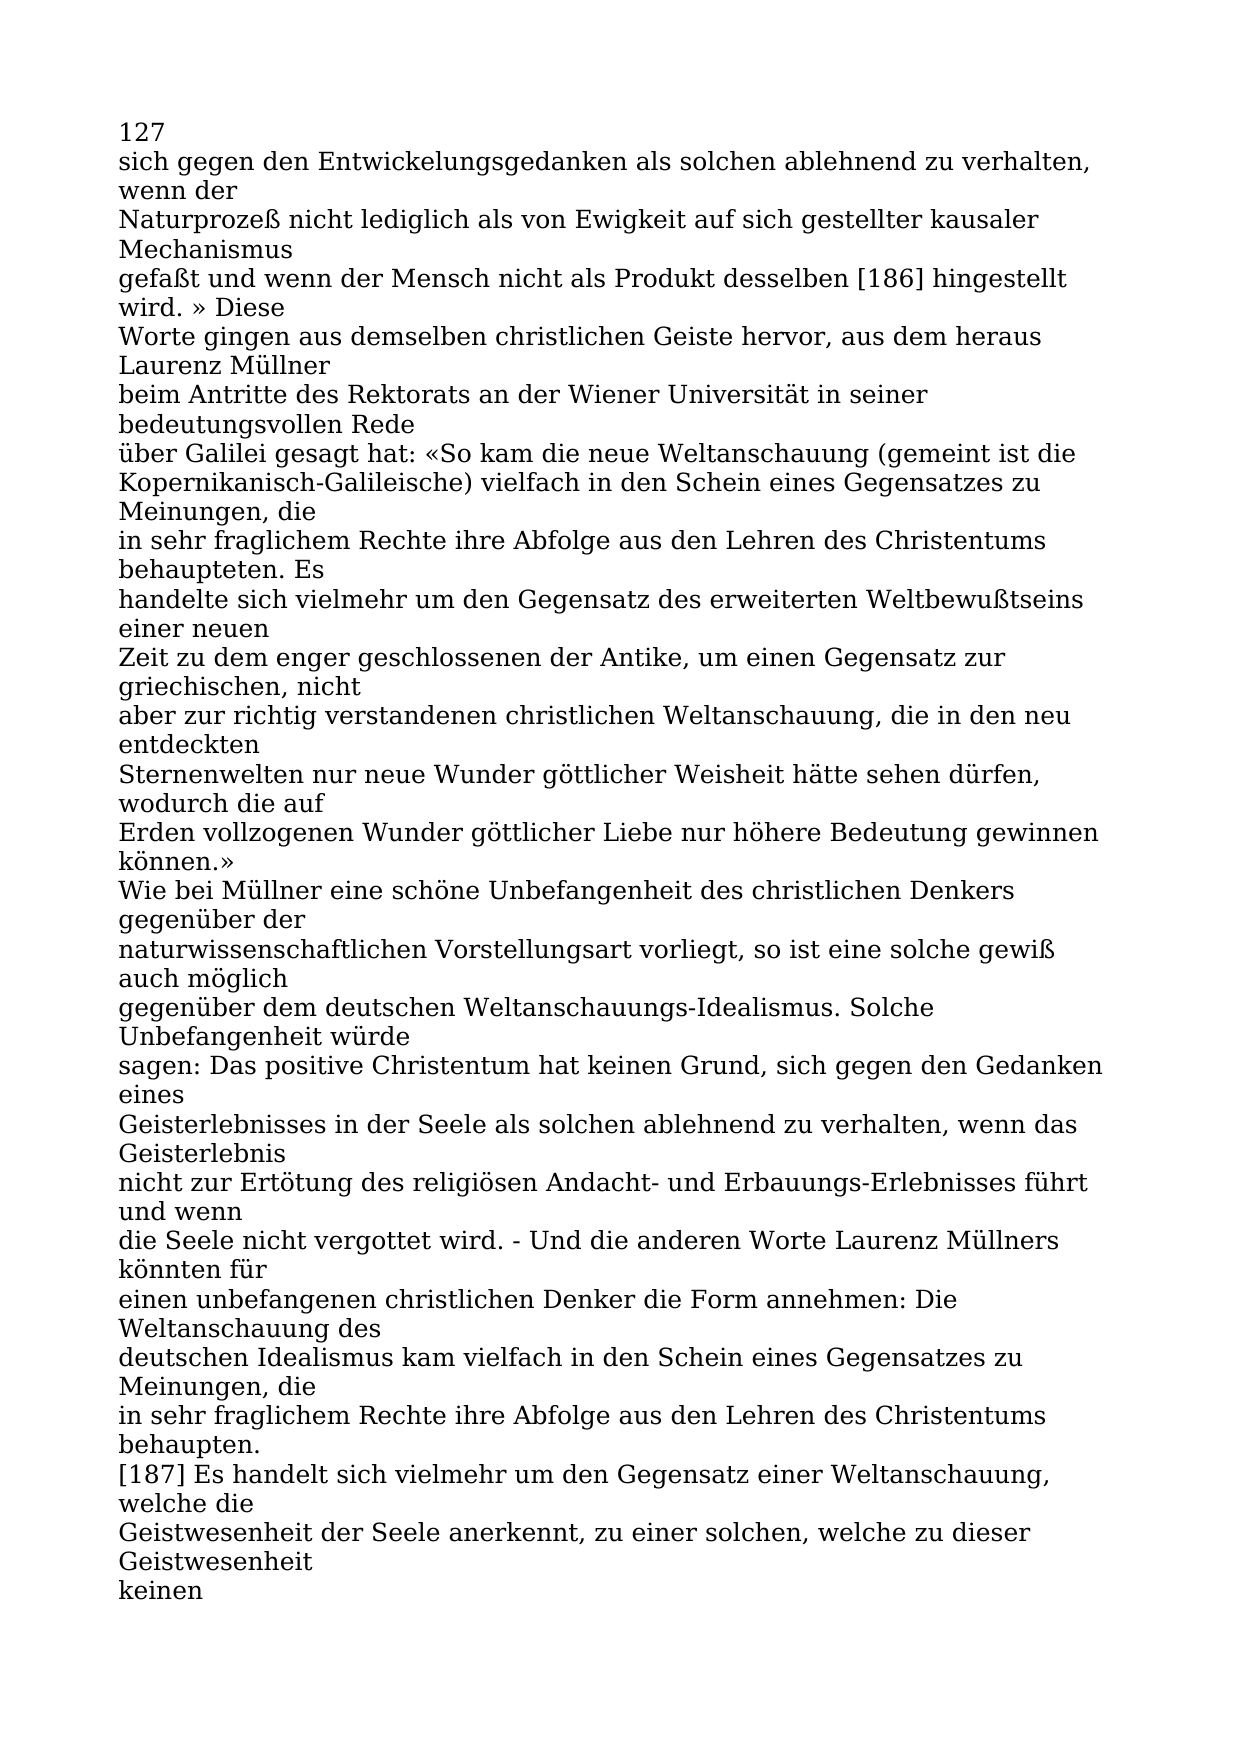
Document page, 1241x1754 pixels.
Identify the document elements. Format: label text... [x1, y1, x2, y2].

text nicht zur Ertötung des religiösen Andacht- und Erbauungs-Erlebnisses führt und wenn [118, 1168, 1122, 1226]
text Zeit zu dem enger geschlossenen der Antike, um einen Gegensatz zur griechischen, nicht [118, 643, 1122, 701]
text handelte sich vielmehr um den Gegensatz des erweiterten Weltbewußtseins einer neuen [118, 585, 1122, 643]
text die Seele nicht vergottet wird. - Und die anderen Worte Laurenz Müllners könnten für [118, 1226, 1122, 1285]
text Erden vollzogenen Wunder göttlicher Liebe nur höhere Bedeutung gewinnen können.» [118, 818, 1122, 876]
text in sehr fraglichem Rechte ihre Abfolge aus den Lehren des Christentums behaupten. [118, 1401, 1122, 1460]
text sich gegen den Entwickelungsgedanken als solchen ablehnend zu verhalten, wenn der [118, 147, 1122, 206]
text Sternenwelten nur neue Wunder göttlicher Weisheit hätte sehen dürfen, wodurch die auf [118, 760, 1122, 818]
text gefaßt und wenn der Mensch nicht als Produkt desselben [186] hingestellt wird. » Diese [118, 264, 1122, 322]
text keinen [118, 1576, 1122, 1606]
text beim Antritte des Rektorats an der Wiener Universität in seiner bedeutungsvollen Rede [118, 381, 1122, 439]
text 127 [118, 118, 1122, 147]
text gegenüber dem deutschen Weltanschauungs-Idealismus. Solche Unbefangenheit würde [118, 993, 1122, 1051]
text in sehr fraglichem Rechte ihre Abfolge aus den Lehren des Christentums behaupteten. Es [118, 526, 1122, 585]
text Geistwesenheit der Seele anerkennt, zu einer solchen, welche zu dieser Geistwesenheit [118, 1518, 1122, 1576]
text Naturprozeß nicht lediglich als von Ewigkeit auf sich gestellter kausaler Mechanismus [118, 206, 1122, 264]
text Kopernikanisch-Galileische) vielfach in den Schein eines Gegensatzes zu Meinungen, die [118, 468, 1122, 526]
text aber zur richtig verstandenen christlichen Weltanschauung, die in den neu entdeckten [118, 701, 1122, 760]
text sagen: Das positive Christentum hat keinen Grund, sich gegen den Gedanken eines [118, 1051, 1122, 1110]
text einen unbefangenen christlichen Denker die Form annehmen: Die Weltanschauung des [118, 1285, 1122, 1343]
text über Galilei gesagt hat: «So kam die neue Weltanschauung (gemeint ist die [118, 439, 1122, 468]
text [187] Es handelt sich vielmehr um den Gegensatz einer Weltanschauung, welche die [118, 1460, 1122, 1518]
text Wie bei Müllner eine schöne Unbefangenheit des christlichen Denkers gegenüber der [118, 876, 1122, 935]
text Worte gingen aus demselben christlichen Geiste hervor, aus dem heraus Laurenz Müllner [118, 322, 1122, 381]
text Geisterlebnisses in der Seele als solchen ablehnend zu verhalten, wenn das Geisterlebnis [118, 1110, 1122, 1168]
text deutschen Idealismus kam vielfach in den Schein eines Gegensatzes zu Meinungen, die [118, 1343, 1122, 1401]
text naturwissenschaftlichen Vorstellungsart vorliegt, so ist eine solche gewiß auch möglich [118, 935, 1122, 993]
